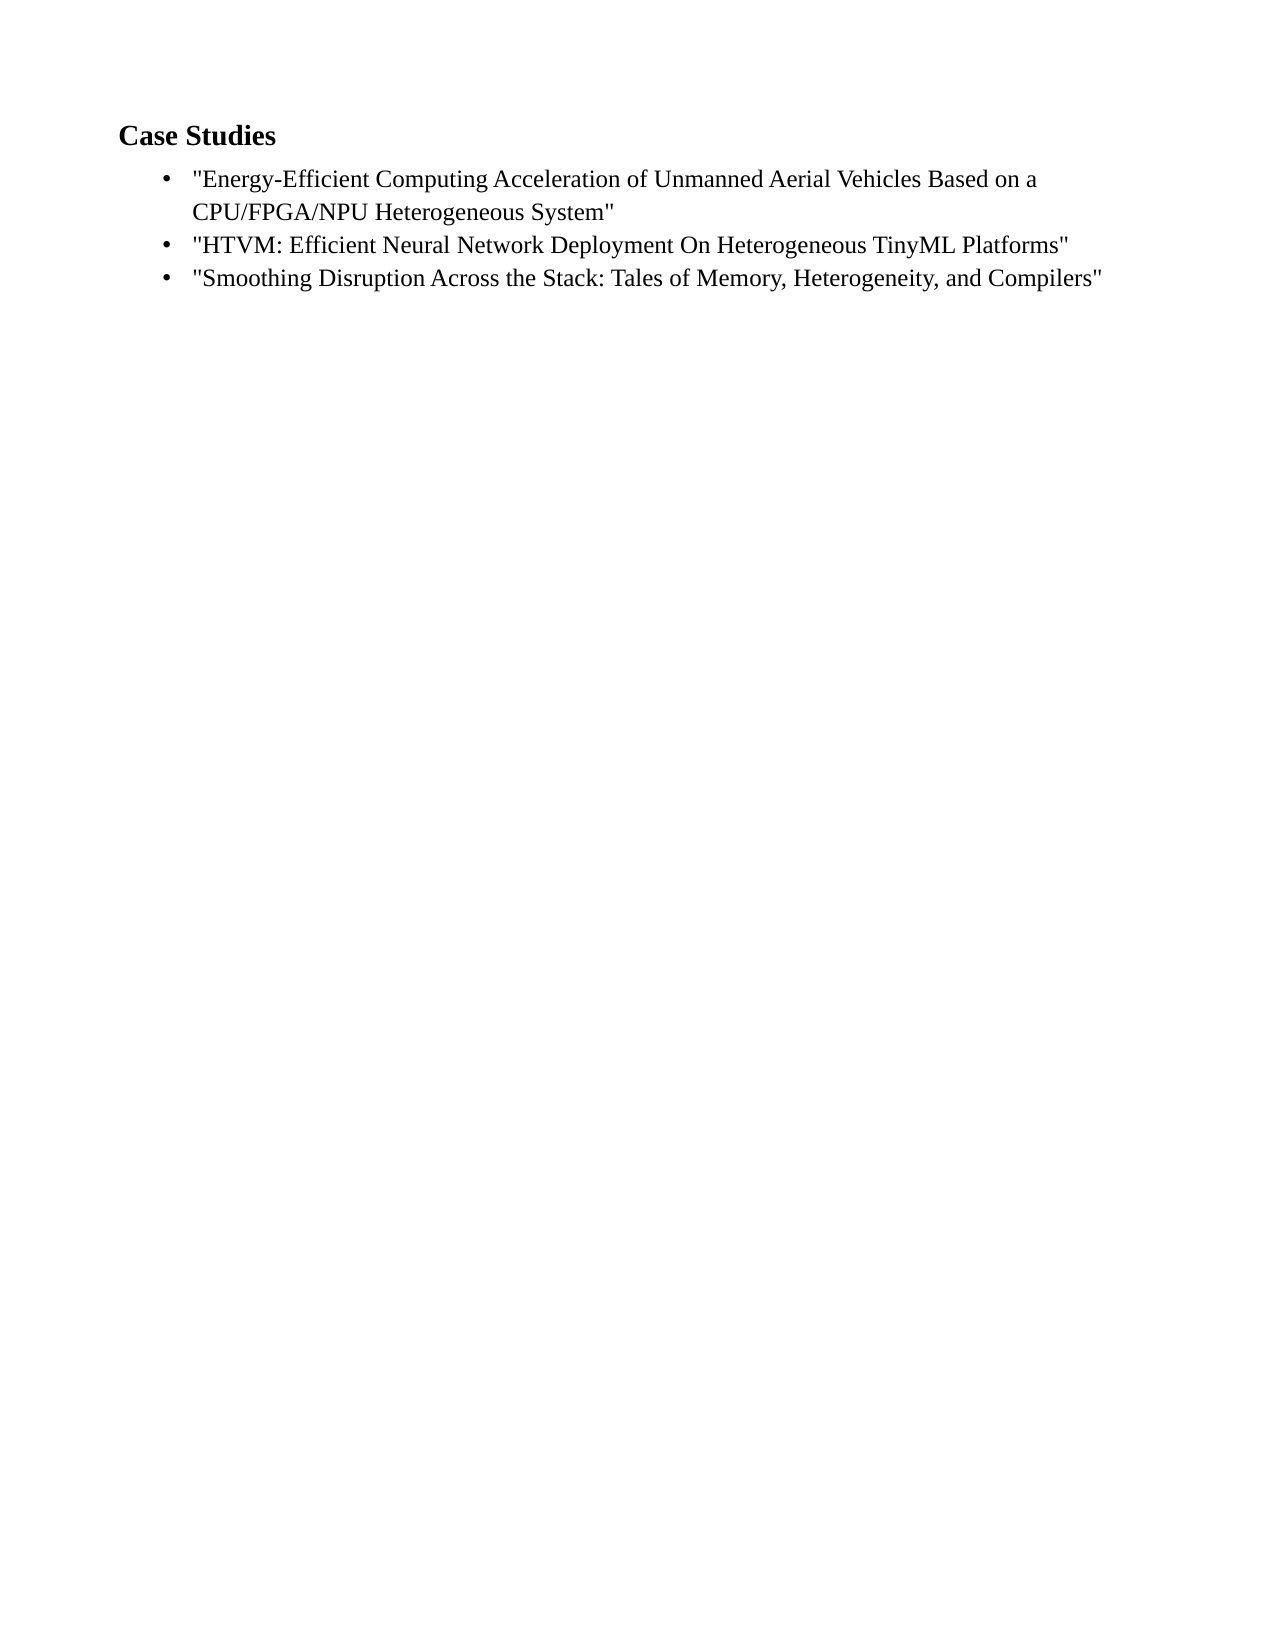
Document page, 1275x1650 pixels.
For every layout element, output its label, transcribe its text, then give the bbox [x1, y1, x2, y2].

list "Energy-Efficient Computing Acceleration of Unmanned Aerial Vehicles Based on a CPU/FPGA/NPU Heterogeneous System" [162, 164, 1157, 226]
list "HTVM: Efficient Neural Network Deployment On Heterogeneous TinyML Platforms" [162, 230, 1157, 259]
subtitle Case Studies [118, 118, 1157, 152]
list "Smoothing Disruption Across the Stack: Tales of Memory, Heterogeneity, and Compilers" [162, 263, 1157, 292]
